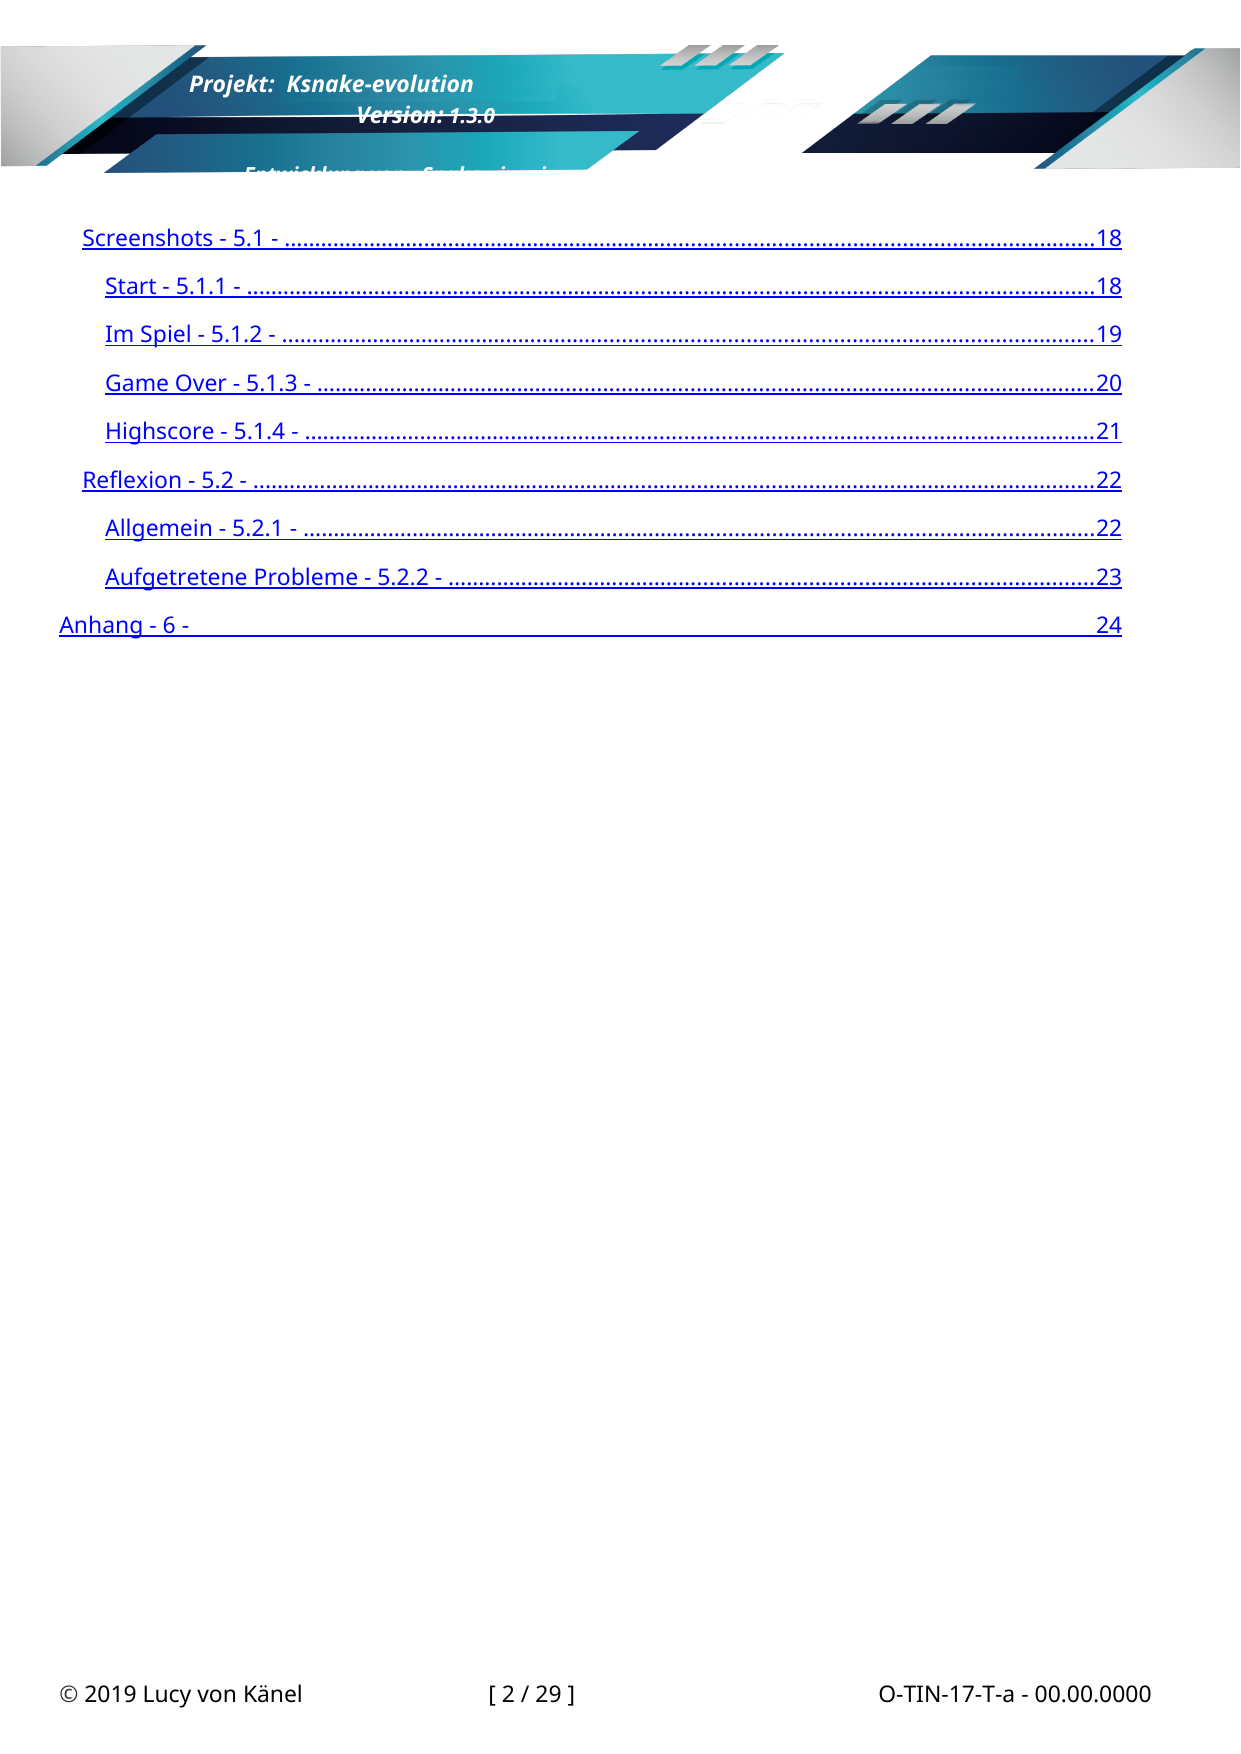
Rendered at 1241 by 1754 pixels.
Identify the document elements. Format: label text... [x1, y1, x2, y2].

text Anhang - 6 - 24 [59, 609, 1122, 635]
picture [0, 38, 1241, 176]
text Highscore - 5.1.4 - 21 [105, 415, 1122, 442]
text Screenshots - 5.1 - 18 [82, 222, 1122, 248]
text Reflexion - 5.2 - 22 [82, 464, 1122, 490]
text [105, 443, 1122, 447]
text [105, 346, 1122, 350]
text Im Spiel - 5.1.2 - 19 [105, 318, 1122, 345]
text Allgemein - 5.2.1 - 22 [105, 512, 1122, 539]
text Game Over - 5.1.3 - 20 [105, 367, 1122, 393]
text Start - 5.1.1 - 18 [105, 270, 1122, 296]
text Aufgetretene Probleme - 5.2.2 - 23 [105, 561, 1122, 587]
